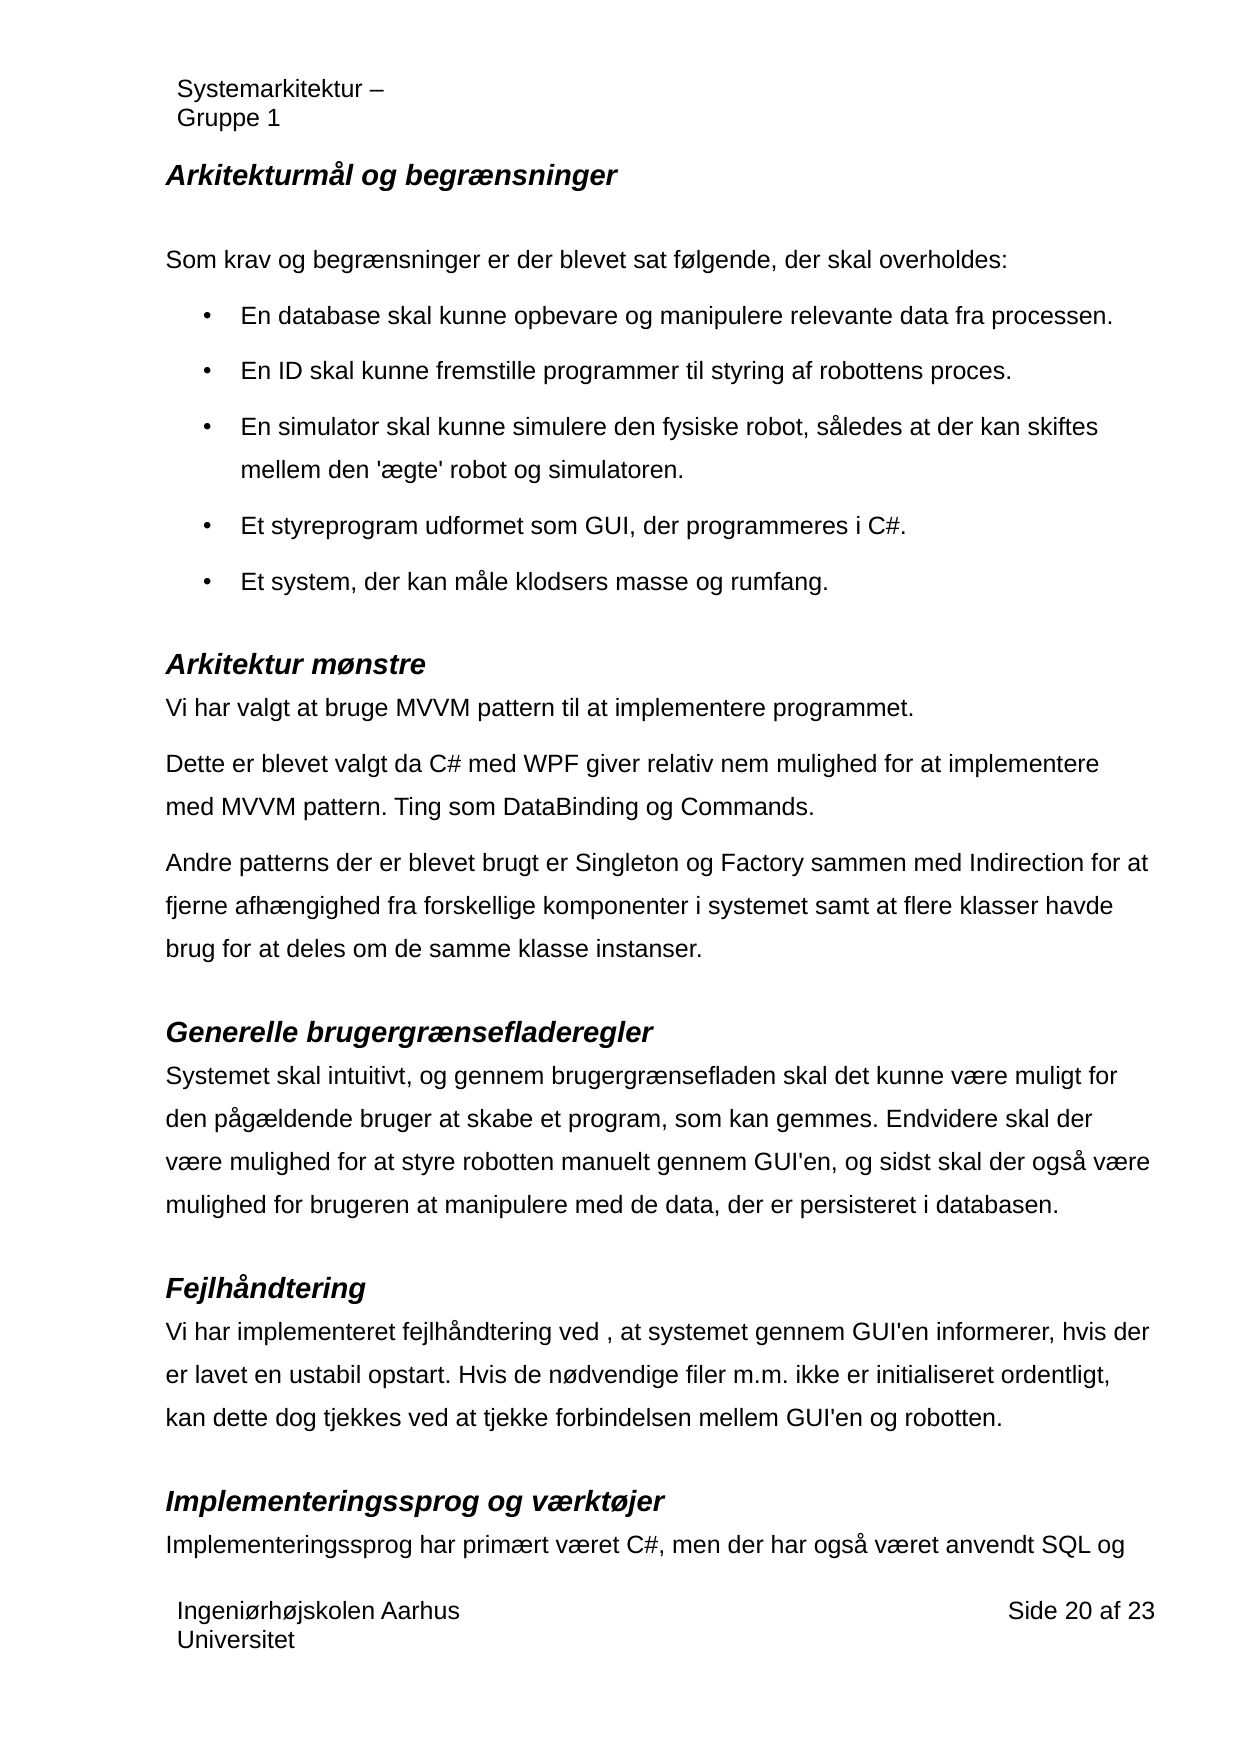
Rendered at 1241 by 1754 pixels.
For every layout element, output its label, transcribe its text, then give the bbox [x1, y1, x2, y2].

subtitle Arkitekturmål og begrænsninger [165, 158, 1152, 191]
subtitle Implementeringssprog og værktøjer [165, 1484, 1152, 1517]
text Vi har valgt at bruge MVVM pattern til at implementere programmet. [165, 693, 1152, 722]
text Implementeringssprog har primært været C#, men der har også været anvendt SQL og [165, 1530, 1152, 1558]
list Et styreprogram udformet som GUI, der programmeres i C#. [203, 511, 1152, 540]
text Dette er blevet valgt da C# med WPF giver relativ nem mulighed for at implementere med MVVM pattern. Ting som DataBinding og Commands. [165, 749, 1152, 821]
text Systemet skal intuitivt, og gennem brugergrænsefladen skal det kunne være muligt for den pågældende bruger at skabe et program, som kan gemmes. Endvidere skal der være mulighed for at styre robotten manuelt gennem GUI'en, og sidst skal der også være mulighed for brugeren at manipulere med de data, der er persisteret i databasen. [165, 1061, 1152, 1219]
text Andre patterns der er blevet brugt er Singleton og Factory sammen med Indirection for at fjerne afhængighed fra forskellige komponenter i systemet samt at flere klasser havde brug for at deles om de samme klasse instanser. [165, 848, 1152, 963]
list En database skal kunne opbevare og manipulere relevante data fra processen. [203, 301, 1152, 329]
list En ID skal kunne fremstille programmer til styring af robottens proces. [203, 356, 1152, 385]
text Som krav og begrænsninger er der blevet sat følgende, der skal overholdes: [165, 245, 1152, 274]
subtitle Generelle brugergrænsefladeregler [165, 1015, 1152, 1048]
list Et system, der kan måle klodsers masse og rumfang. [203, 567, 1152, 596]
list En simulator skal kunne simulere den fysiske robot, således at der kan skiftes mellem den 'ægte' robot og simulatoren. [203, 412, 1152, 484]
text Vi har implementeret fejlhåndtering ved , at systemet gennem GUI'en informerer, hvis der er lavet en ustabil opstart. Hvis de nødvendige filer m.m. ikke er initialiseret ordentligt, kan dette dog tjekkes ved at tjekke forbindelsen mellem GUI'en og robotten. [165, 1317, 1152, 1432]
subtitle Fejlhåndtering [165, 1271, 1152, 1304]
subtitle Arkitektur mønstre [165, 647, 1152, 681]
